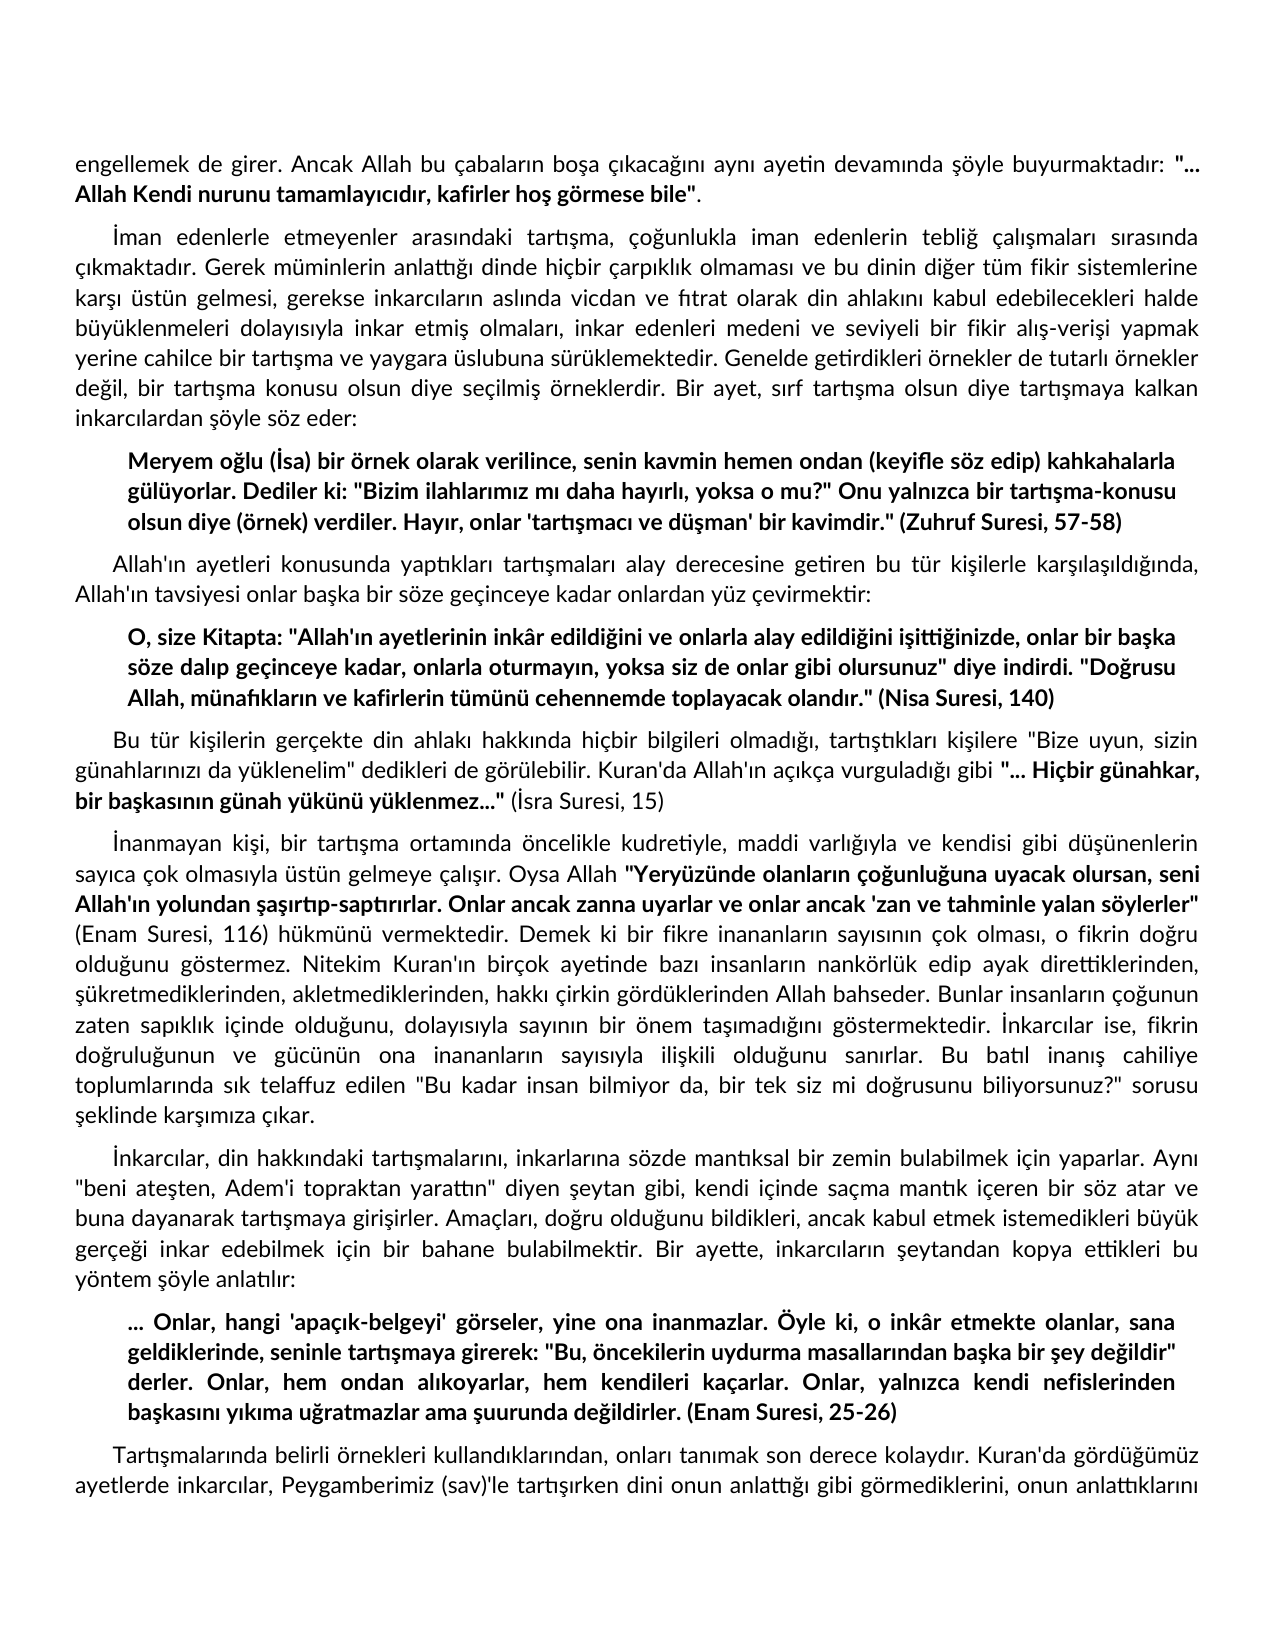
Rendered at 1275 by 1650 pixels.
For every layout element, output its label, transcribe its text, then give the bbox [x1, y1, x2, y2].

text İman edenlerle etmeyenler arasındaki tartışma, çoğunlukla iman edenlerin tebliğ çalışmaları sırasında çıkmaktadır. Gerek müminlerin anlattığı dinde hiçbir çarpıklık olmaması ve bu dinin diğer tüm fikir sistemlerine karşı üstün gelmesi, gerekse inkarcıların aslında vicdan ve fıtrat olarak din ahlakını kabul edebilecekleri halde büyüklenmeleri dolayısıyla inkar etmiş olmaları, inkar edenleri medeni ve seviyeli bir fikir alış-verişi yapmak yerine cahilce bir tartışma ve yaygara üslubuna sürüklemektedir. Genelde getirdikleri örnekler de tutarlı örnekler değil, bir tartışma konusu olsun diye seçilmiş örneklerdir. Bir ayet, sırf tartışma olsun diye tartışmaya kalkan inkarcılardan şöyle söz eder: [75, 223, 1200, 432]
text O, size Kitapta: "Allah'ın ayetlerinin inkâr edildiğini ve onlarla alay edildiğini işittiğinizde, onlar bir başka söze dalıp geçinceye kadar, onlarla oturmayın, yoksa siz de onlar gibi olursunuz" diye indirdi. "Doğrusu Allah, münafıkların ve kafirlerin tümünü cehennemde toplayacak olandır." (Nisa Suresi, 140) [127, 623, 1177, 711]
text engellemek de girer. Ancak Allah bu çabaların boşa çıkacağını aynı ayetin devamında şöyle buyurmaktadır: "... Allah Kendi nurunu tamamlayıcıdır, kafirler hoş görmese bile". [75, 150, 1200, 208]
text Allah'ın ayetleri konusunda yaptıkları tartışmaları alay derecesine getiren bu tür kişilerle karşılaşıldığında, Allah'ın tavsiyesi onlar başka bir söze geçinceye kadar onlardan yüz çevirmektir: [75, 550, 1200, 608]
text Meryem oğlu (İsa) bir örnek olarak verilince, senin kavmin hemen ondan (keyifle söz edip) kahkahalarla gülüyorlar. Dediler ki: "Bizim ilahlarımız mı daha hayırlı, yoksa o mu?" Onu yalnızca bir tartışma-konusu olsun diye (örnek) verdiler. Hayır, onlar 'tartışmacı ve düşman' bir kavimdir." (Zuhruf Suresi, 57-58) [127, 447, 1177, 535]
text İnanmayan kişi, bir tartışma ortamında öncelikle kudretiyle, maddi varlığıyla ve kendisi gibi düşünenlerin sayıca çok olmasıyla üstün gelmeye çalışır. Oysa Allah "Yeryüzünde olanların çoğunluğuna uyacak olursan, seni Allah'ın yolundan şaşırtıp-saptırırlar. Onlar ancak zanna uyarlar ve onlar ancak 'zan ve tahminle yalan söylerler" (Enam Suresi, 116) hükmünü vermektedir. Demek ki bir fikre inananların sayısının çok olması, o fikrin doğru olduğunu göstermez. Nitekim Kuran'ın birçok ayetinde bazı insanların nankörlük edip ayak direttiklerinden, şükretmediklerinden, akletmediklerinden, hakkı çirkin gördüklerinden Allah bahseder. Bunlar insanların çoğunun zaten sapıklık içinde olduğunu, dolayısıyla sayının bir önem taşımadığını göstermektedir. İnkarcılar ise, fikrin doğruluğunun ve gücünün ona inananların sayısıyla ilişkili olduğunu sanırlar. Bu batıl inanış cahiliye toplumlarında sık telaffuz edilen "Bu kadar insan bilmiyor da, bir tek siz mi doğrusunu biliyorsunuz?" sorusu şeklinde karşımıza çıkar. [75, 829, 1200, 1128]
text Tartışmalarında belirli örnekleri kullandıklarından, onları tanımak son derece kolaydır. Kuran'da gördüğümüz ayetlerde inkarcılar, Peygamberimiz (sav)'le tartışırken dini onun anlattığı gibi görmediklerini, onun anlattıklarını [75, 1441, 1200, 1498]
text Bu tür kişilerin gerçekte din ahlakı hakkında hiçbir bilgileri olmadığı, tartıştıkları kişilere "Bize uyun, sizin günahlarınızı da yüklenelim" dedikleri de görülebilir. Kuran'da Allah'ın açıkça vurguladığı gibi "... Hiçbir günahkar, bir başkasının günah yükünü yüklenmez..." (İsra Suresi, 15) [75, 726, 1200, 814]
text İnkarcılar, din hakkındaki tartışmalarını, inkarlarına sözde mantıksal bir zemin bulabilmek için yaparlar. Aynı "beni ateşten, Adem'i topraktan yarattın" diyen şeytan gibi, kendi içinde saçma mantık içeren bir söz atar ve buna dayanarak tartışmaya girişirler. Amaçları, doğru olduğunu bildikleri, ancak kabul etmek istemedikleri büyük gerçeği inkar edebilmek için bir bahane bulabilmektir. Bir ayette, inkarcıların şeytandan kopya ettikleri bu yöntem şöyle anlatılır: [75, 1144, 1200, 1292]
text ... Onlar, hangi 'apaçık-belgeyi' görseler, yine ona inanmazlar. Öyle ki, o inkâr etmekte olanlar, sana geldiklerinde, seninle tartışmaya girerek: "Bu, öncekilerin uydurma masallarından başka bir şey değildir" derler. Onlar, hem ondan alıkoyarlar, hem kendileri kaçarlar. Onlar, yalnızca kendi nefislerinden başkasını yıkıma uğratmazlar ama şuurunda değildirler. (Enam Suresi, 25-26) [127, 1307, 1177, 1425]
